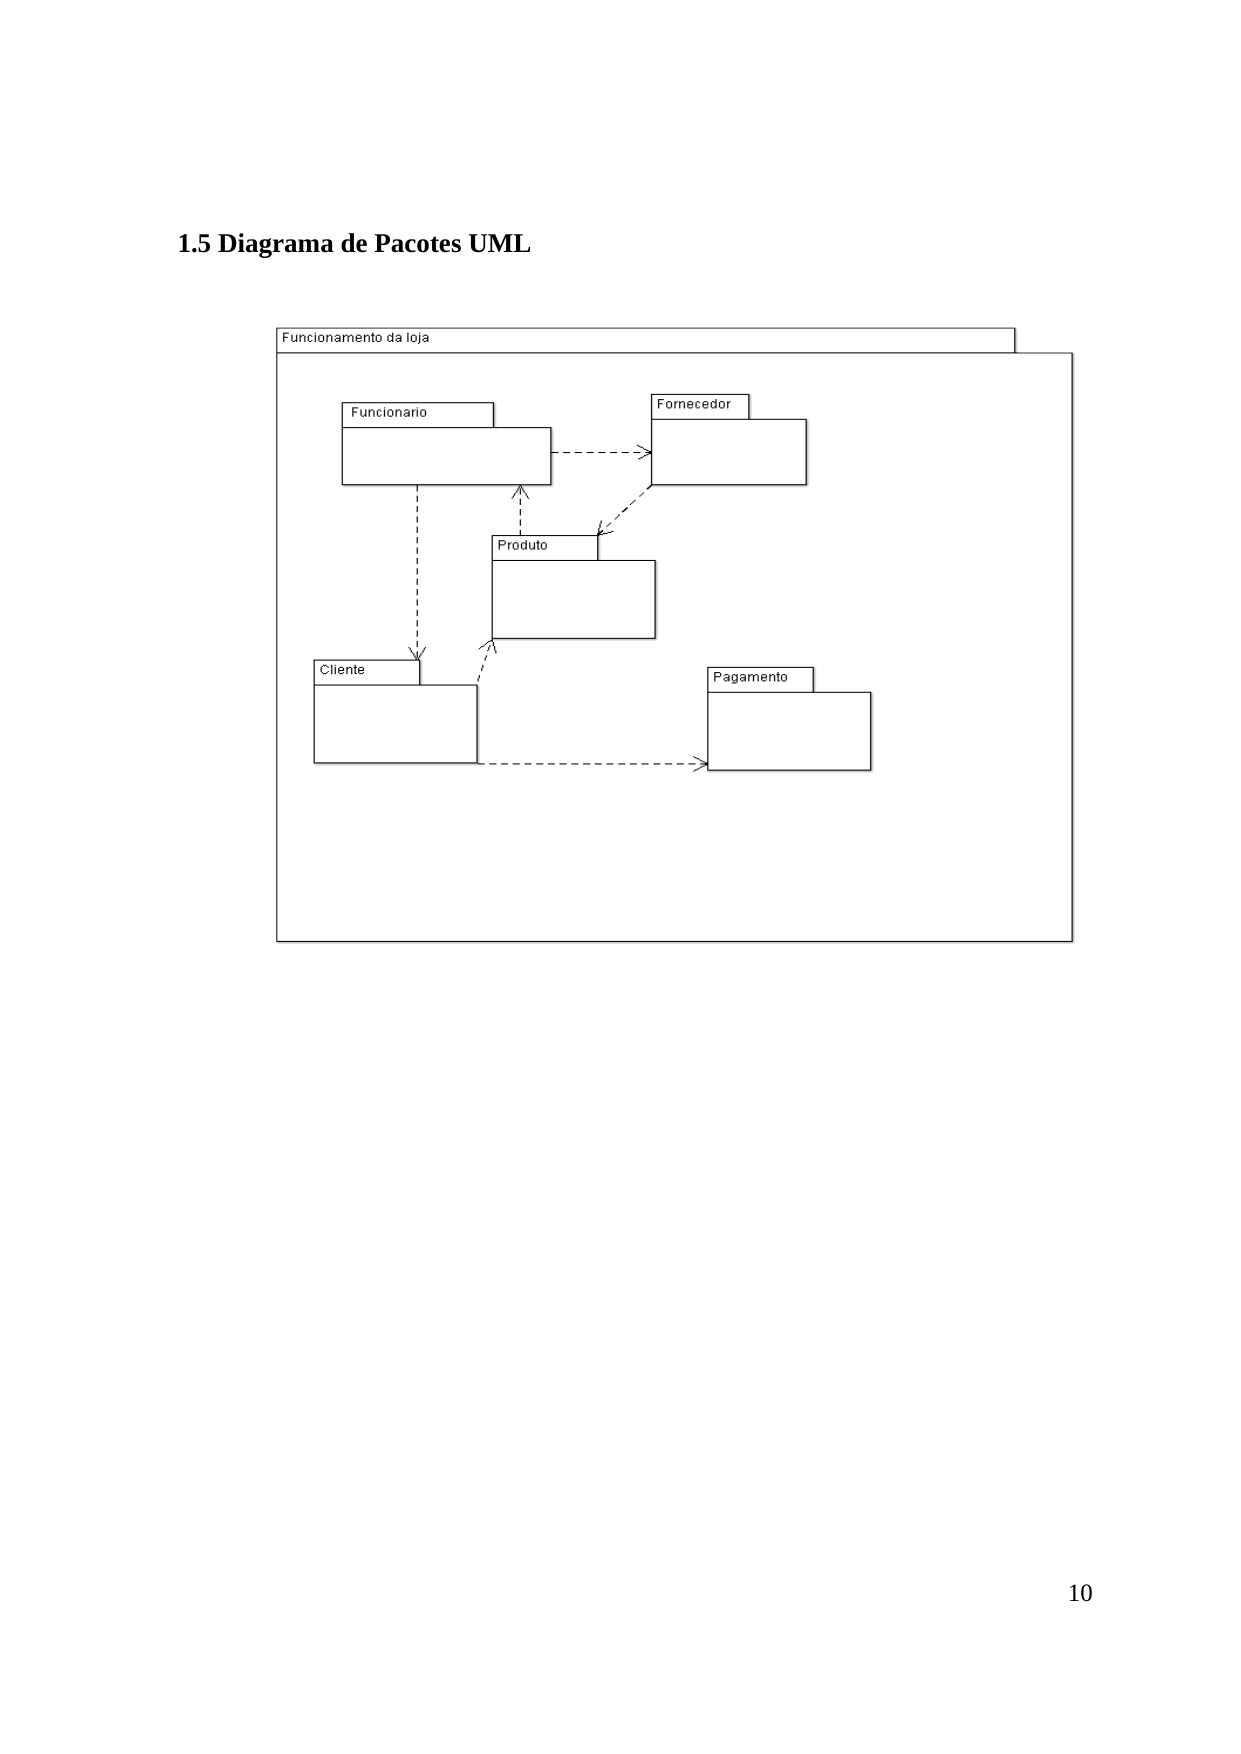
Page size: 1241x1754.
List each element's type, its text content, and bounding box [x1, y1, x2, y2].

picture [145, 260, 1204, 1107]
subtitle 1.5 Diagrama de Pacotes UML [177, 227, 1093, 258]
